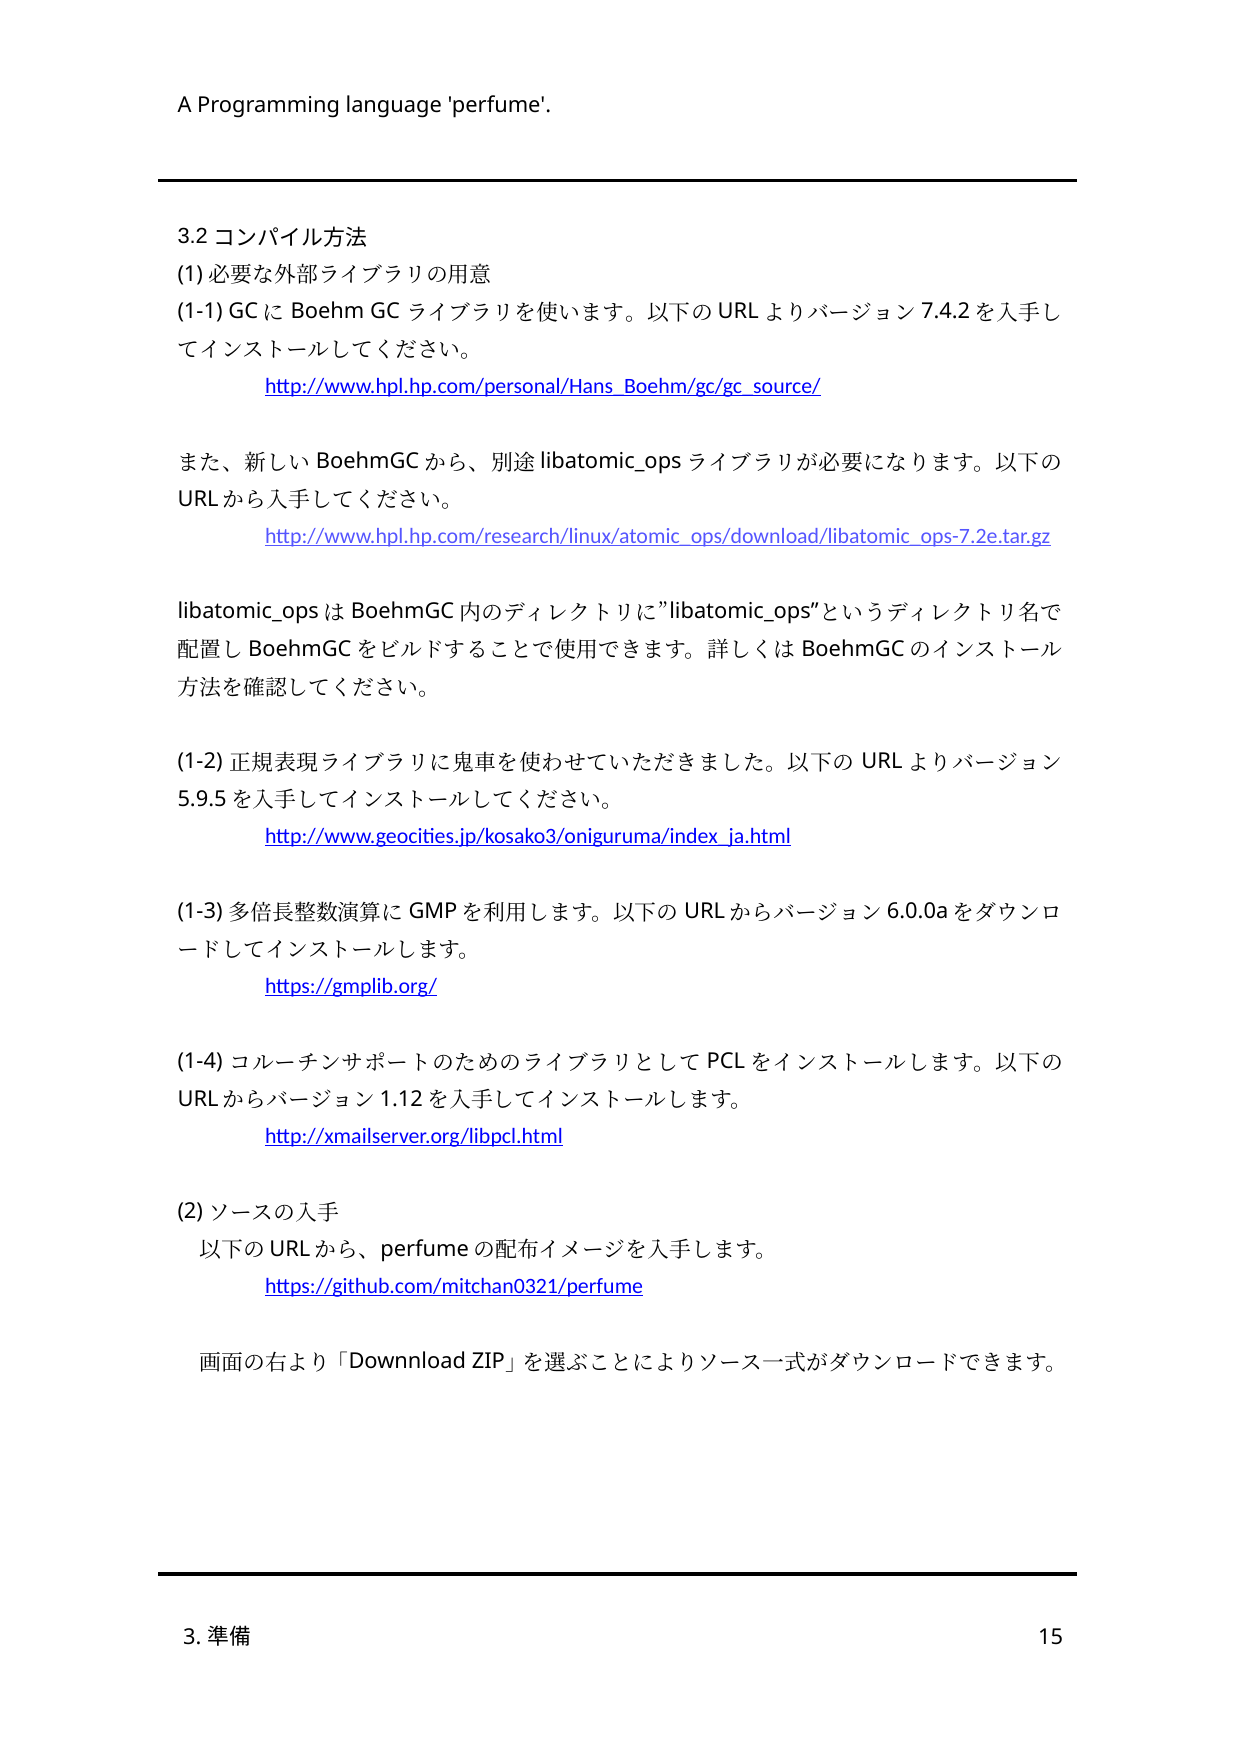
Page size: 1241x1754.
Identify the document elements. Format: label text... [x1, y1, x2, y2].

text (1-3) 多倍長整数演算にGMPを利用します。以下のURLからバージョン6.0.0aをダウンロードしてインストールします。 [177, 892, 1063, 967]
text http://www.geocities.jp/kosako3/oniguruma/index_ja.html [177, 817, 1063, 854]
text libatomic_opsはBoehmGC内のディレクトリに”libatomic_ops”というディレクトリ名で配置しBoehmGCをビルドすることで使用できます。詳しくはBoehmGCのインストール方法を確認してください。 [177, 592, 1063, 704]
subtitle 3.2 コンパイル方法 [177, 217, 1063, 254]
text https://github.com/mitchan0321/perfume [177, 1267, 1063, 1304]
text (1-1) GCに Boehm GC ライブラリを使います。以下のURLよりバージョン7.4.2を入手してインストールしてください。 [177, 292, 1063, 367]
text https://gmplib.org/ [177, 967, 1063, 1004]
text 以下のURLから、perfumeの配布イメージを入手します。 [177, 1229, 1063, 1267]
text http://xmailserver.org/libpcl.html [177, 1117, 1063, 1154]
text (2) ソースの入手 [177, 1192, 1063, 1229]
text http://www.hpl.hp.com/personal/Hans_Boehm/gc/gc_source/ [177, 367, 1063, 404]
text 画面の右より「Downnload ZIP」を選ぶことによりソース一式がダウンロードできます。 [177, 1342, 1063, 1379]
text (1) 必要な外部ライブラリの用意 [177, 254, 1063, 292]
text http://www.hpl.hp.com/research/linux/atomic_ops/download/libatomic_ops-7.2e.tar.gz [265, 517, 1063, 554]
text また、新しいBoehmGCから、別途libatomic_opsライブラリが必要になります。以下のURLから入手してください。 [177, 442, 1063, 517]
text (1-2) 正規表現ライブラリに鬼車を使わせていただきました。以下のURLよりバージョン 5.9.5を入手してインストールしてください。 [177, 742, 1063, 817]
text (1-4) コルーチンサポートのためのライブラリとしてPCLをインストールします。以下のURLからバージョン1.12を入手してインストールします。 [177, 1042, 1063, 1117]
